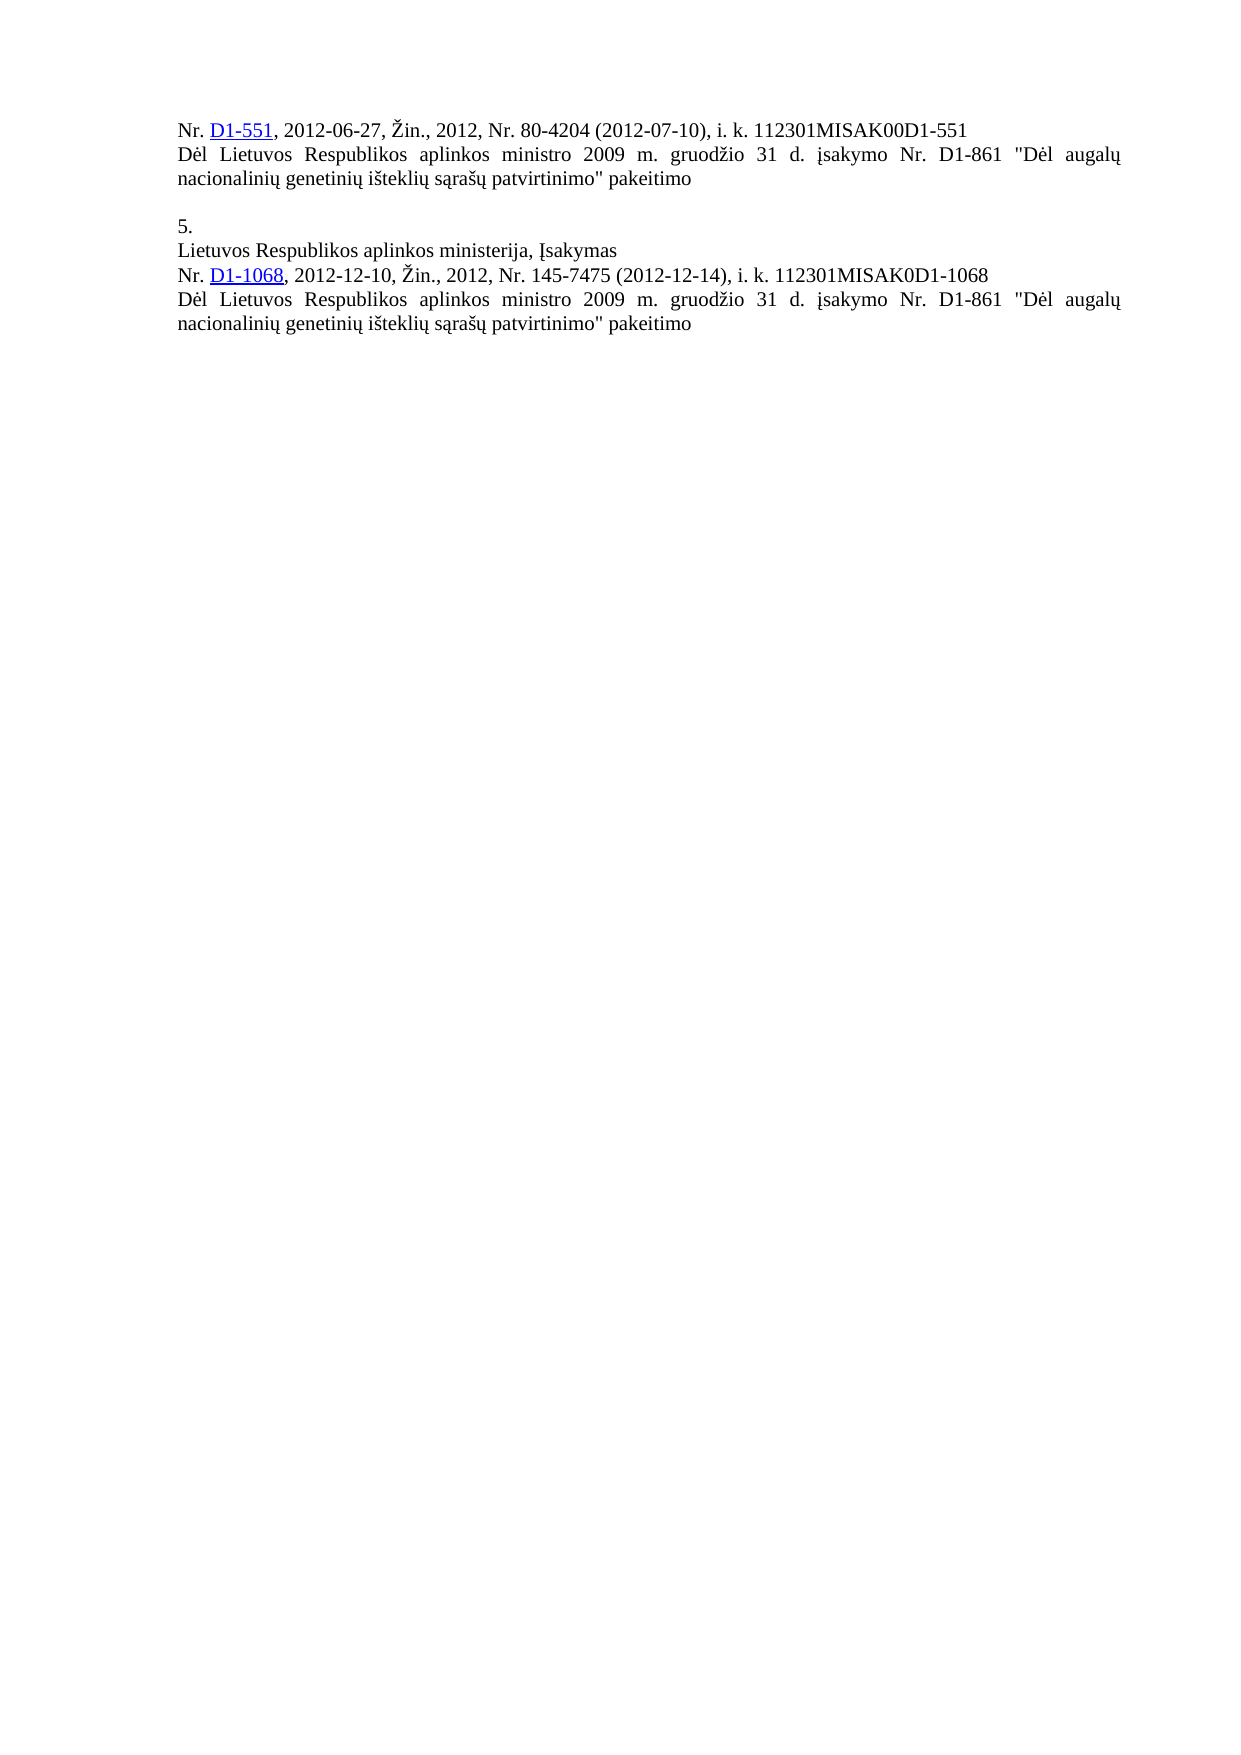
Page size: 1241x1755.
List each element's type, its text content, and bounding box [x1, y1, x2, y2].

text Lietuvos Respublikos aplinkos ministerija, Įsakymas [177, 238, 1122, 262]
text Dėl Lietuvos Respublikos aplinkos ministro 2009 m. gruodžio 31 d. įsakymo Nr. D1-861 "Dėl augalų nacionalinių genetinių išteklių sąrašų patvirtinimo" pakeitimo [177, 287, 1122, 335]
text 5. [177, 214, 1122, 238]
text Nr. D1-551, 2012-06-27, Žin., 2012, Nr. 80-4204 (2012-07-10), i. k. 112301MISAK00D1-551 [177, 118, 1122, 142]
text Nr. D1-1068, 2012-12-10, Žin., 2012, Nr. 145-7475 (2012-12-14), i. k. 112301MISAK0D1-1068 [177, 262, 1122, 287]
text Dėl Lietuvos Respublikos aplinkos ministro 2009 m. gruodžio 31 d. įsakymo Nr. D1-861 "Dėl augalų nacionalinių genetinių išteklių sąrašų patvirtinimo" pakeitimo [177, 142, 1122, 190]
